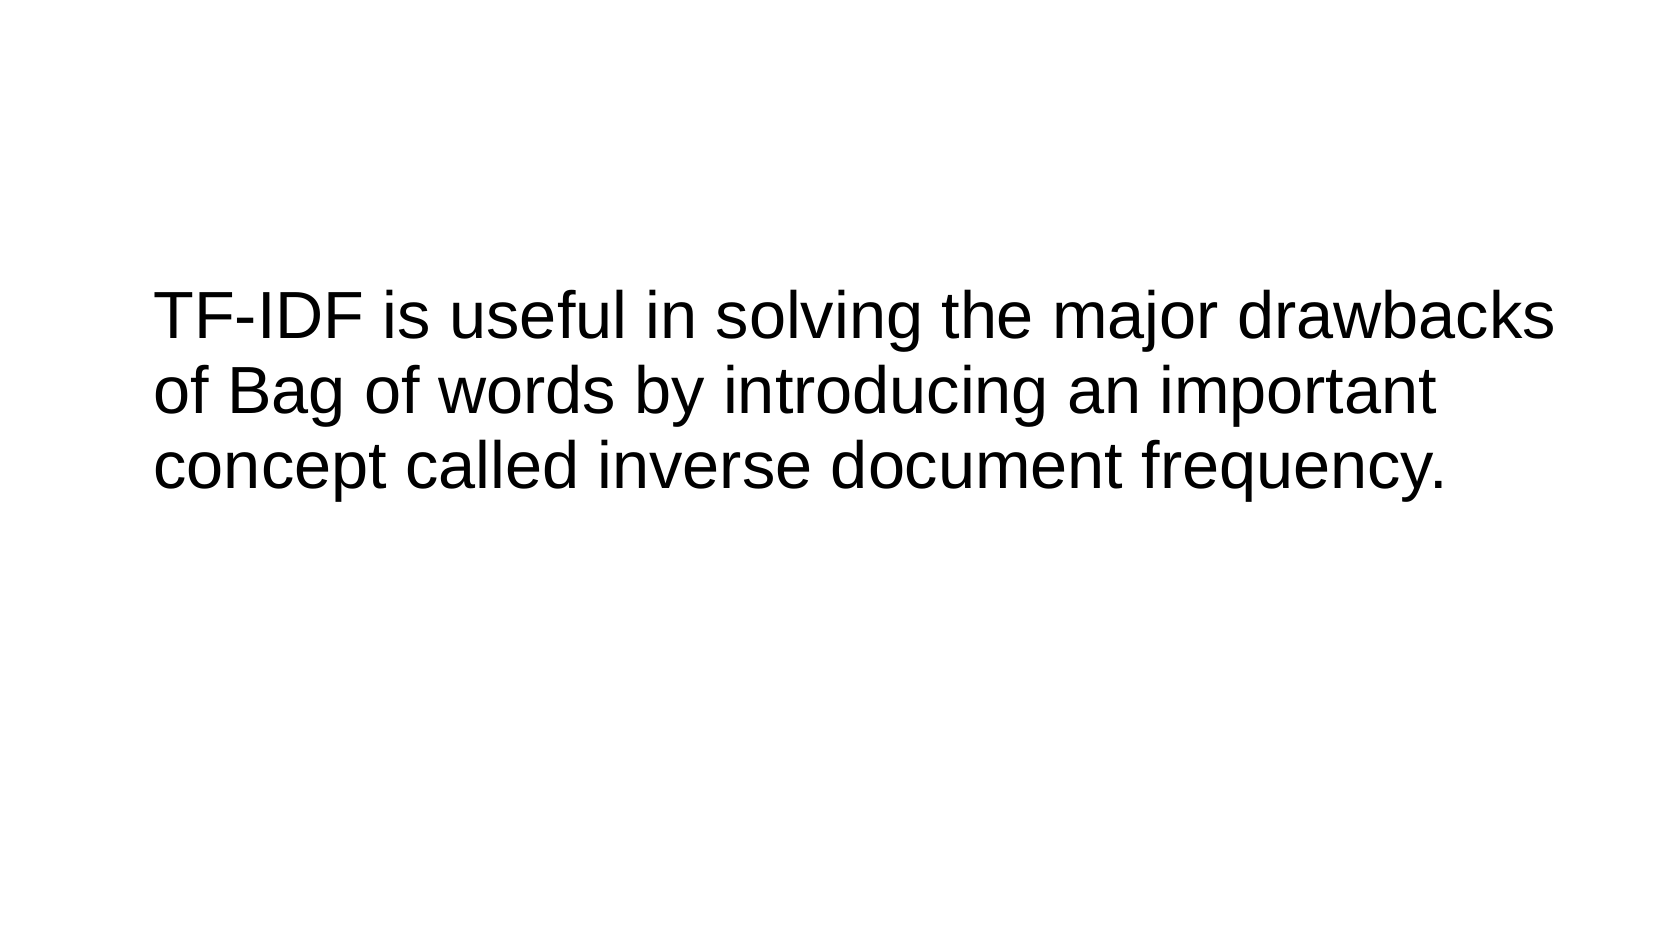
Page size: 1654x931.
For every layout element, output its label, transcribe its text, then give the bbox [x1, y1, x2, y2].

list TF-IDF is useful in solving the major drawbacks of Bag of words by introducing an important concept called inverse document frequency. [82, 278, 1571, 931]
